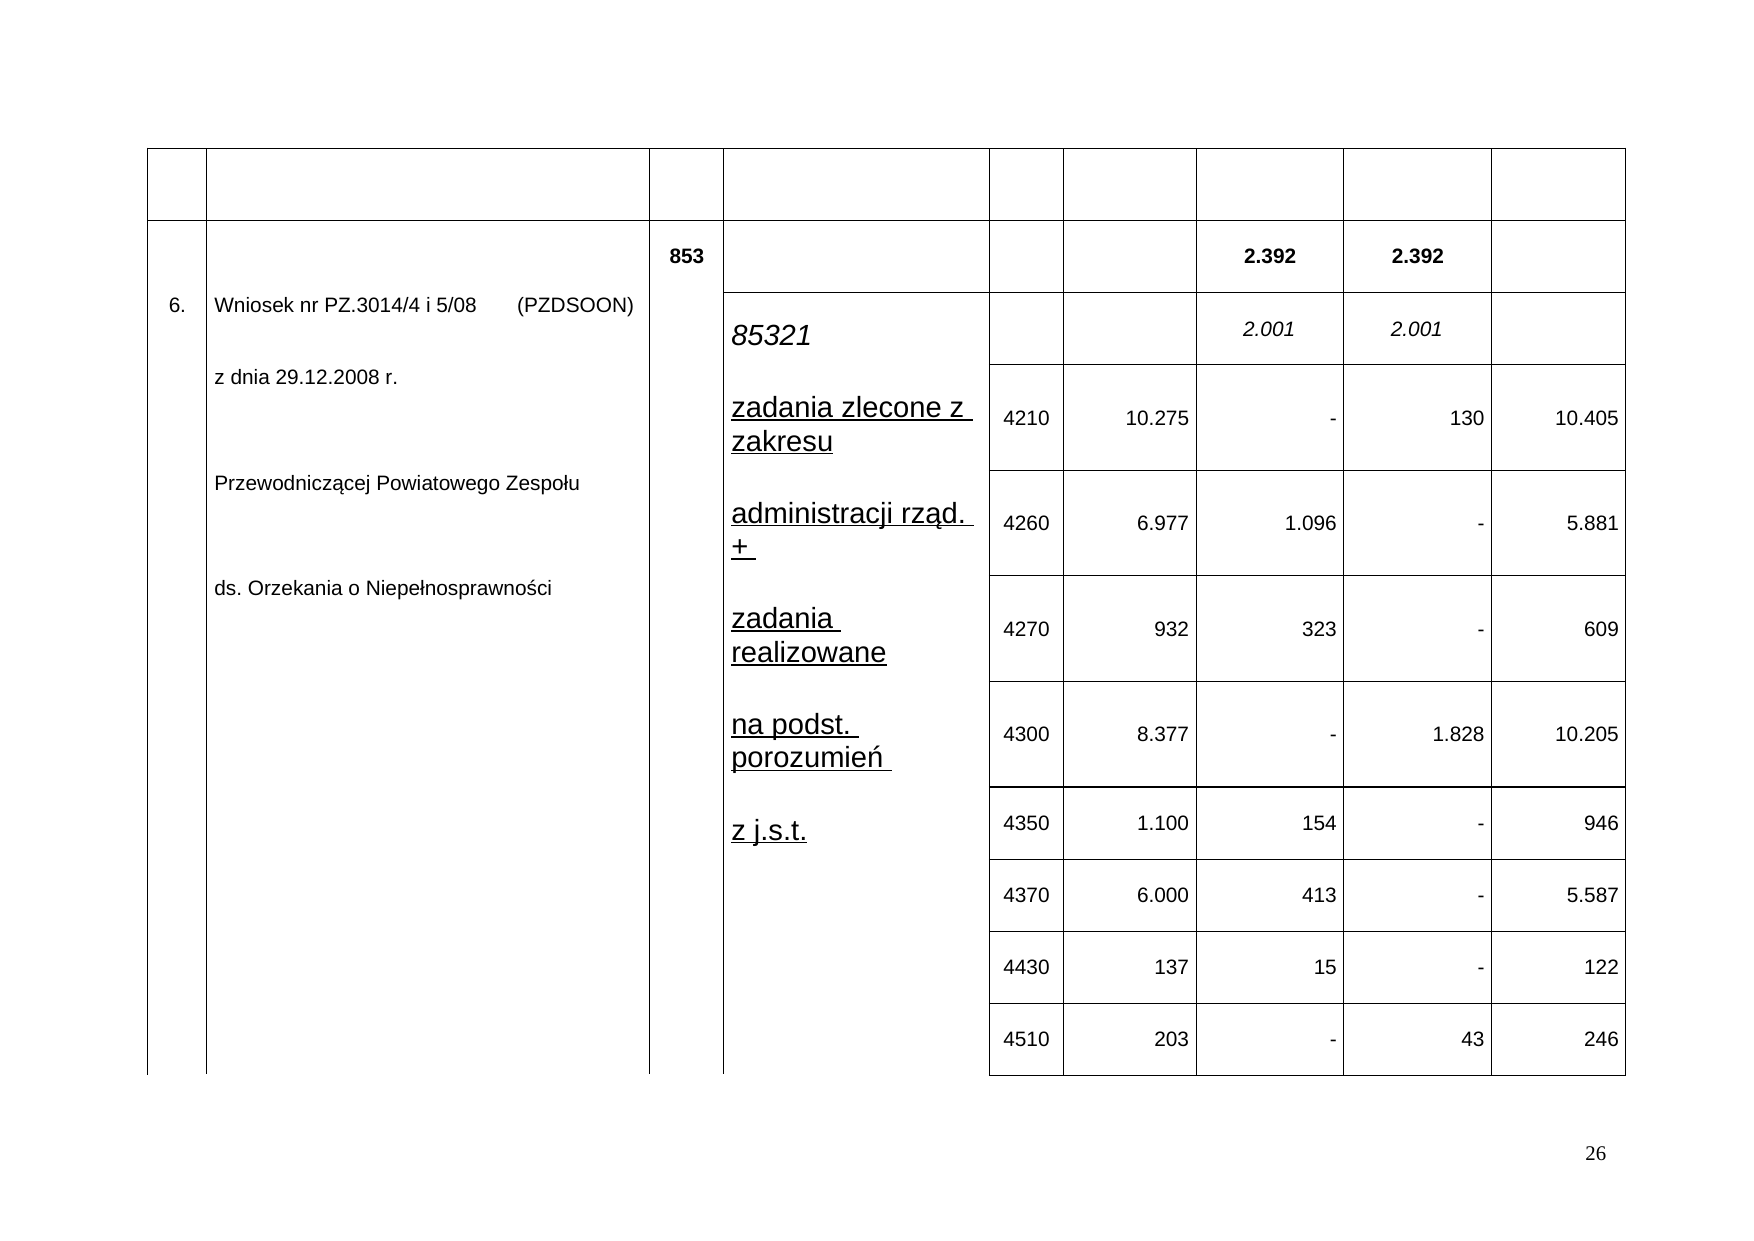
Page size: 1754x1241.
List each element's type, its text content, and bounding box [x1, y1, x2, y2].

table_cell [1492, 293, 1625, 364]
table_cell [148, 1003, 207, 1075]
table_cell 2.001 [1197, 293, 1343, 364]
table_cell 10.275 [1064, 365, 1196, 469]
table_cell 946 [1492, 788, 1625, 858]
table_cell [148, 681, 206, 786]
table_cell - [1344, 860, 1491, 931]
table_cell - [1197, 682, 1343, 786]
table_cell [724, 221, 989, 292]
table_cell 5.587 [1492, 860, 1625, 931]
table_cell z j.s.t. [724, 786, 989, 858]
table_cell 154 [1197, 788, 1343, 858]
table_cell 6.977 [1064, 471, 1196, 575]
table_cell zadania realizowane [724, 575, 989, 681]
table_cell [148, 470, 206, 575]
table_cell 609 [1492, 576, 1625, 681]
table_cell 2.392 [1344, 221, 1491, 292]
table_cell [148, 221, 206, 292]
table_cell [207, 149, 649, 220]
table_cell [724, 931, 989, 1003]
table_cell - [1344, 932, 1491, 1003]
table_cell 6.000 [1064, 860, 1196, 931]
table_cell [207, 681, 649, 786]
table_cell 85321 [724, 293, 989, 364]
table_cell [1197, 149, 1343, 220]
table_cell [207, 859, 649, 931]
table_cell 323 [1197, 576, 1343, 681]
table_cell [207, 1003, 650, 1075]
table_cell Przewodniczącej Powiatowego Zespołu [207, 470, 649, 575]
table_cell 4300 [990, 682, 1063, 786]
table_cell Wniosek nr PZ.3014/4 i 5/08 (PZDSOON) [207, 292, 649, 364]
table_cell [724, 1003, 989, 1075]
table_cell [1064, 293, 1196, 364]
table_cell [650, 786, 723, 858]
table_cell [1064, 149, 1196, 220]
table_cell 4210 [990, 365, 1063, 469]
table_cell [650, 931, 723, 1003]
table_cell - [1197, 1004, 1343, 1075]
table_cell - [1344, 576, 1491, 681]
table_cell 4270 [990, 576, 1063, 681]
table_cell [650, 1003, 724, 1075]
table_cell [650, 859, 723, 931]
table_cell [148, 786, 206, 858]
table_cell 853 [650, 221, 723, 292]
table_cell 10.405 [1492, 365, 1625, 469]
table_cell 6. [148, 292, 206, 364]
table_cell - [1197, 365, 1343, 469]
table_cell na podst. porozumień [724, 681, 989, 786]
table_cell [148, 364, 206, 469]
table_cell [207, 931, 649, 1003]
table_cell - [1344, 471, 1491, 575]
table_cell [990, 149, 1063, 220]
table_cell 1.828 [1344, 682, 1491, 786]
table_cell 122 [1492, 932, 1625, 1003]
table_cell [724, 149, 989, 220]
table_cell [990, 293, 1063, 364]
table_cell [1064, 221, 1196, 292]
table_cell 2.392 [1197, 221, 1343, 292]
table_cell 4260 [990, 471, 1063, 575]
table_cell [1492, 221, 1625, 292]
table_cell 137 [1064, 932, 1196, 1003]
table_cell [650, 149, 723, 220]
table_cell 15 [1197, 932, 1343, 1003]
table_cell [148, 859, 206, 931]
table_cell [148, 149, 206, 220]
table_cell [650, 292, 723, 364]
table_cell 1.100 [1064, 788, 1196, 858]
table_cell administracji rząd. + [724, 470, 989, 575]
table_cell 246 [1492, 1004, 1625, 1075]
table_cell 43 [1344, 1004, 1491, 1075]
table_cell [650, 681, 723, 786]
table_cell [724, 859, 989, 931]
table_cell 932 [1064, 576, 1196, 681]
table_cell 4350 [990, 788, 1063, 858]
table_cell ds. Orzekania o Niepełnosprawności [207, 575, 649, 681]
table_cell 4430 [990, 932, 1063, 1003]
table_cell 4370 [990, 860, 1063, 931]
table_cell [650, 470, 723, 575]
table_cell [650, 364, 723, 469]
table_cell 8.377 [1064, 682, 1196, 786]
table_cell [148, 575, 206, 681]
table_cell [207, 786, 649, 858]
table_cell [990, 221, 1063, 292]
table_cell zadania zlecone z zakresu [724, 364, 989, 469]
table_cell 4510 [990, 1004, 1063, 1075]
table_cell [1344, 149, 1491, 220]
table_cell [1492, 149, 1625, 220]
table_cell 130 [1344, 365, 1491, 469]
table_cell - [1344, 788, 1491, 858]
table_cell 10.205 [1492, 682, 1625, 786]
table_cell 413 [1197, 860, 1343, 931]
table_cell 2.001 [1344, 293, 1491, 364]
table_cell [148, 931, 206, 1003]
table_cell 5.881 [1492, 471, 1625, 575]
table_cell 1.096 [1197, 471, 1343, 575]
table_cell [207, 221, 649, 292]
table_cell 203 [1064, 1004, 1196, 1075]
table_cell z dnia 29.12.2008 r. [207, 364, 649, 469]
table_cell [650, 575, 723, 681]
